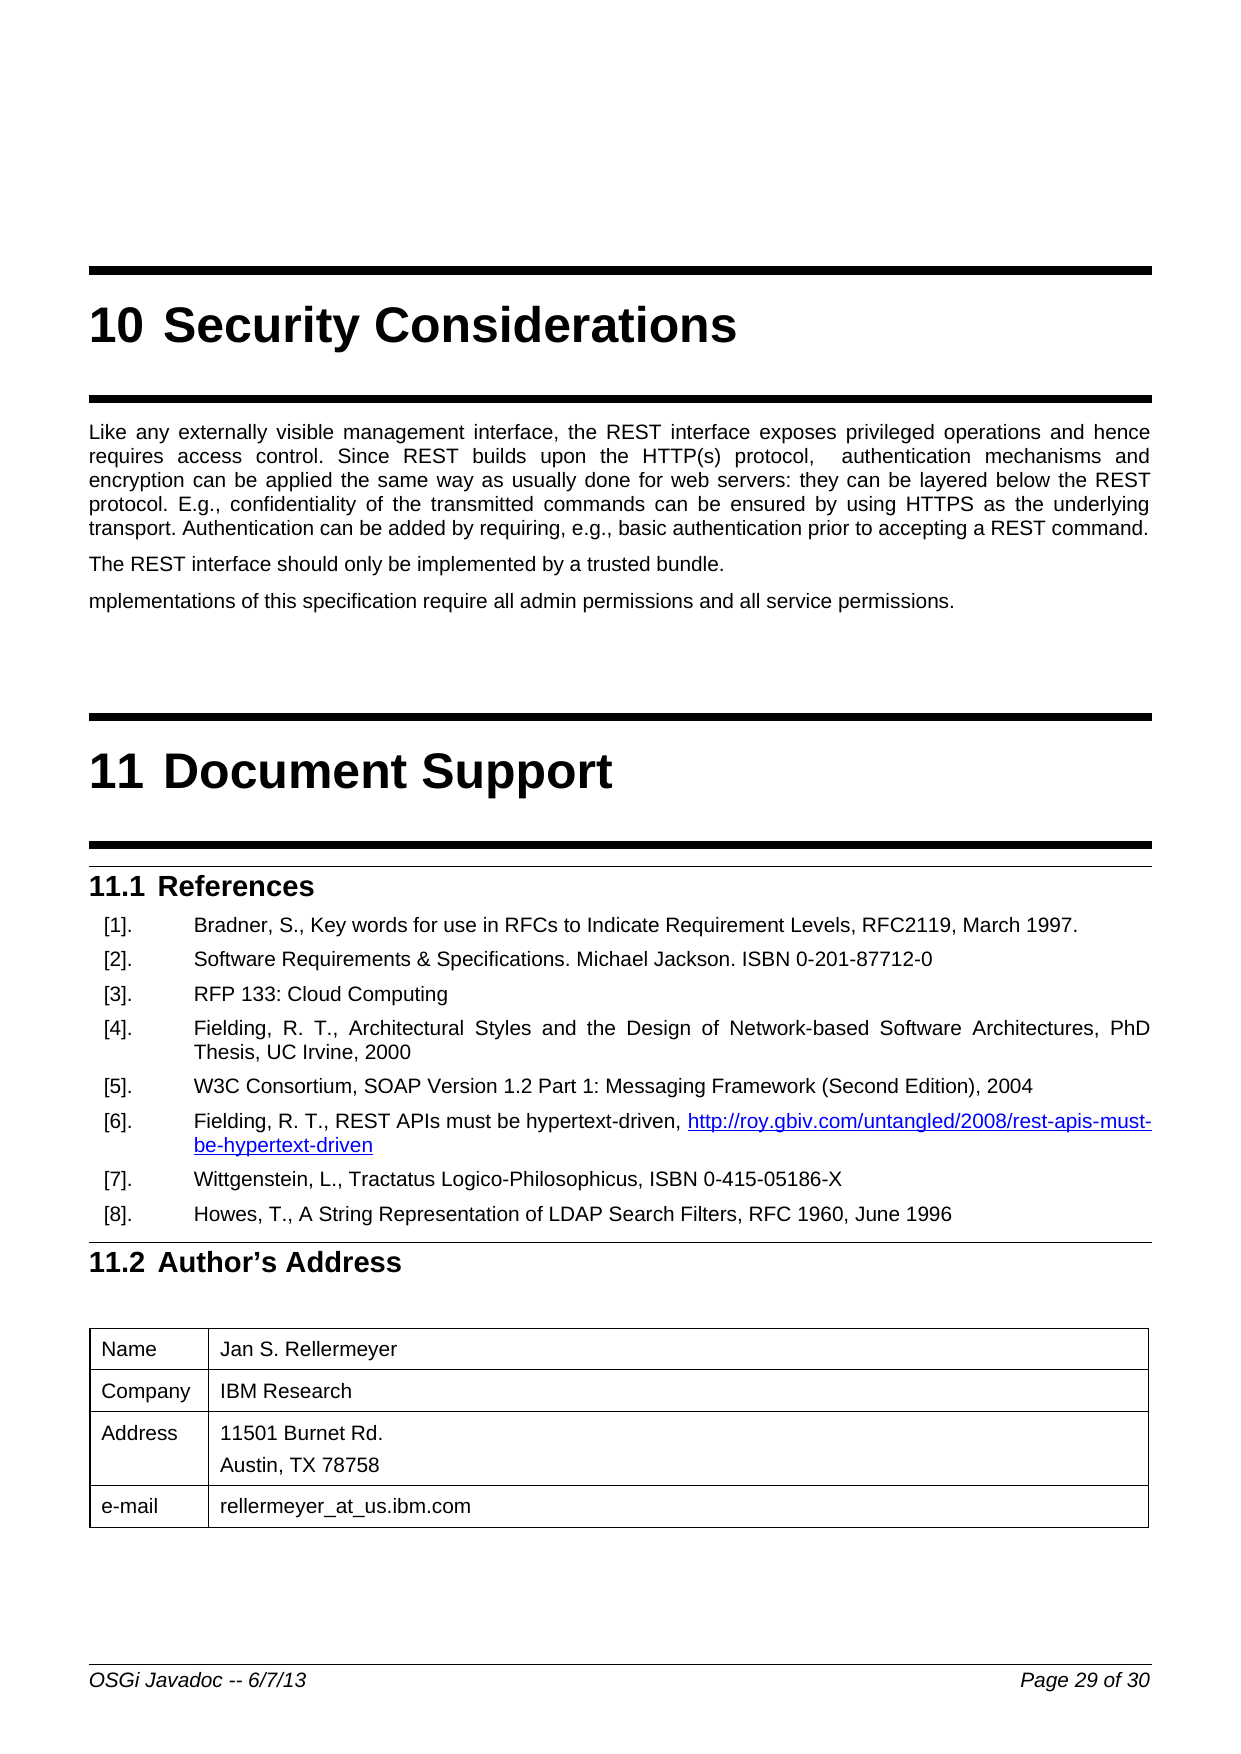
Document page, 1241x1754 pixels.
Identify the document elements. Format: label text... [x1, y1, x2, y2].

text Like any externally visible management interface, the REST interface exposes privileged operations and hence requires access control. Since REST builds upon the HTTP(s) protocol, authentication mechanisms and encryption can be applied the same way as usually done for web servers: they can be layered below the REST protocol. E.g., confidentiality of the transmitted commands can be ensured by using HTTPS as the underlying transport. Authentication can be added by requiring, e.g., basic authentication prior to accepting a REST command. [88, 420, 1152, 539]
table_cell e-mail [91, 1486, 208, 1527]
subtitle Document Support [88, 714, 1152, 849]
subtitle Author’s Address [88, 1243, 1152, 1279]
table_header Name [91, 1329, 208, 1369]
list Wittgenstein, L., Tractatus Logico-Philosophicus, ISBN 0-415-05186-X [103, 1167, 1152, 1191]
list W3C Consortium, SOAP Version 1.2 Part 1: Messaging Framework (Second Edition), 2004 [103, 1074, 1152, 1098]
table_header Jan S. Rellermeyer [209, 1329, 1148, 1369]
table_cell 11501 Burnet Rd. Austin, TX 78758 [209, 1412, 1148, 1485]
list Howes, T., A String Representation of LDAP Search Filters, RFC 1960, June 1996 [103, 1201, 1152, 1225]
table_cell Company [91, 1370, 208, 1411]
table_cell IBM Research [209, 1370, 1148, 1411]
table_cell Address [91, 1412, 208, 1485]
table_cell rellermeyer_at_us.ibm.com [209, 1486, 1148, 1527]
list Bradner, S., Key words for use in RFCs to Indicate Requirement Levels, RFC2119, March 1997. [103, 913, 1152, 937]
subtitle References [88, 867, 1152, 902]
list Fielding, R. T., REST APIs must be hypertext-driven, http://roy.gbiv.com/untangled/2008/rest-apis-must-be-hypertext-driven [103, 1109, 1152, 1157]
list Fielding, R. T., Architectural Styles and the Design of Network-based Software Architectures, PhD Thesis, UC Irvine, 2000 [103, 1016, 1152, 1064]
list Software Requirements & Specifications. Michael Jackson. ISBN 0-201-87712-0 [103, 947, 1152, 971]
list RFP 133: Cloud Computing [103, 982, 1152, 1006]
subtitle Security Considerations [88, 267, 1152, 403]
text The REST interface should only be implemented by a trusted bundle. [88, 552, 1152, 576]
